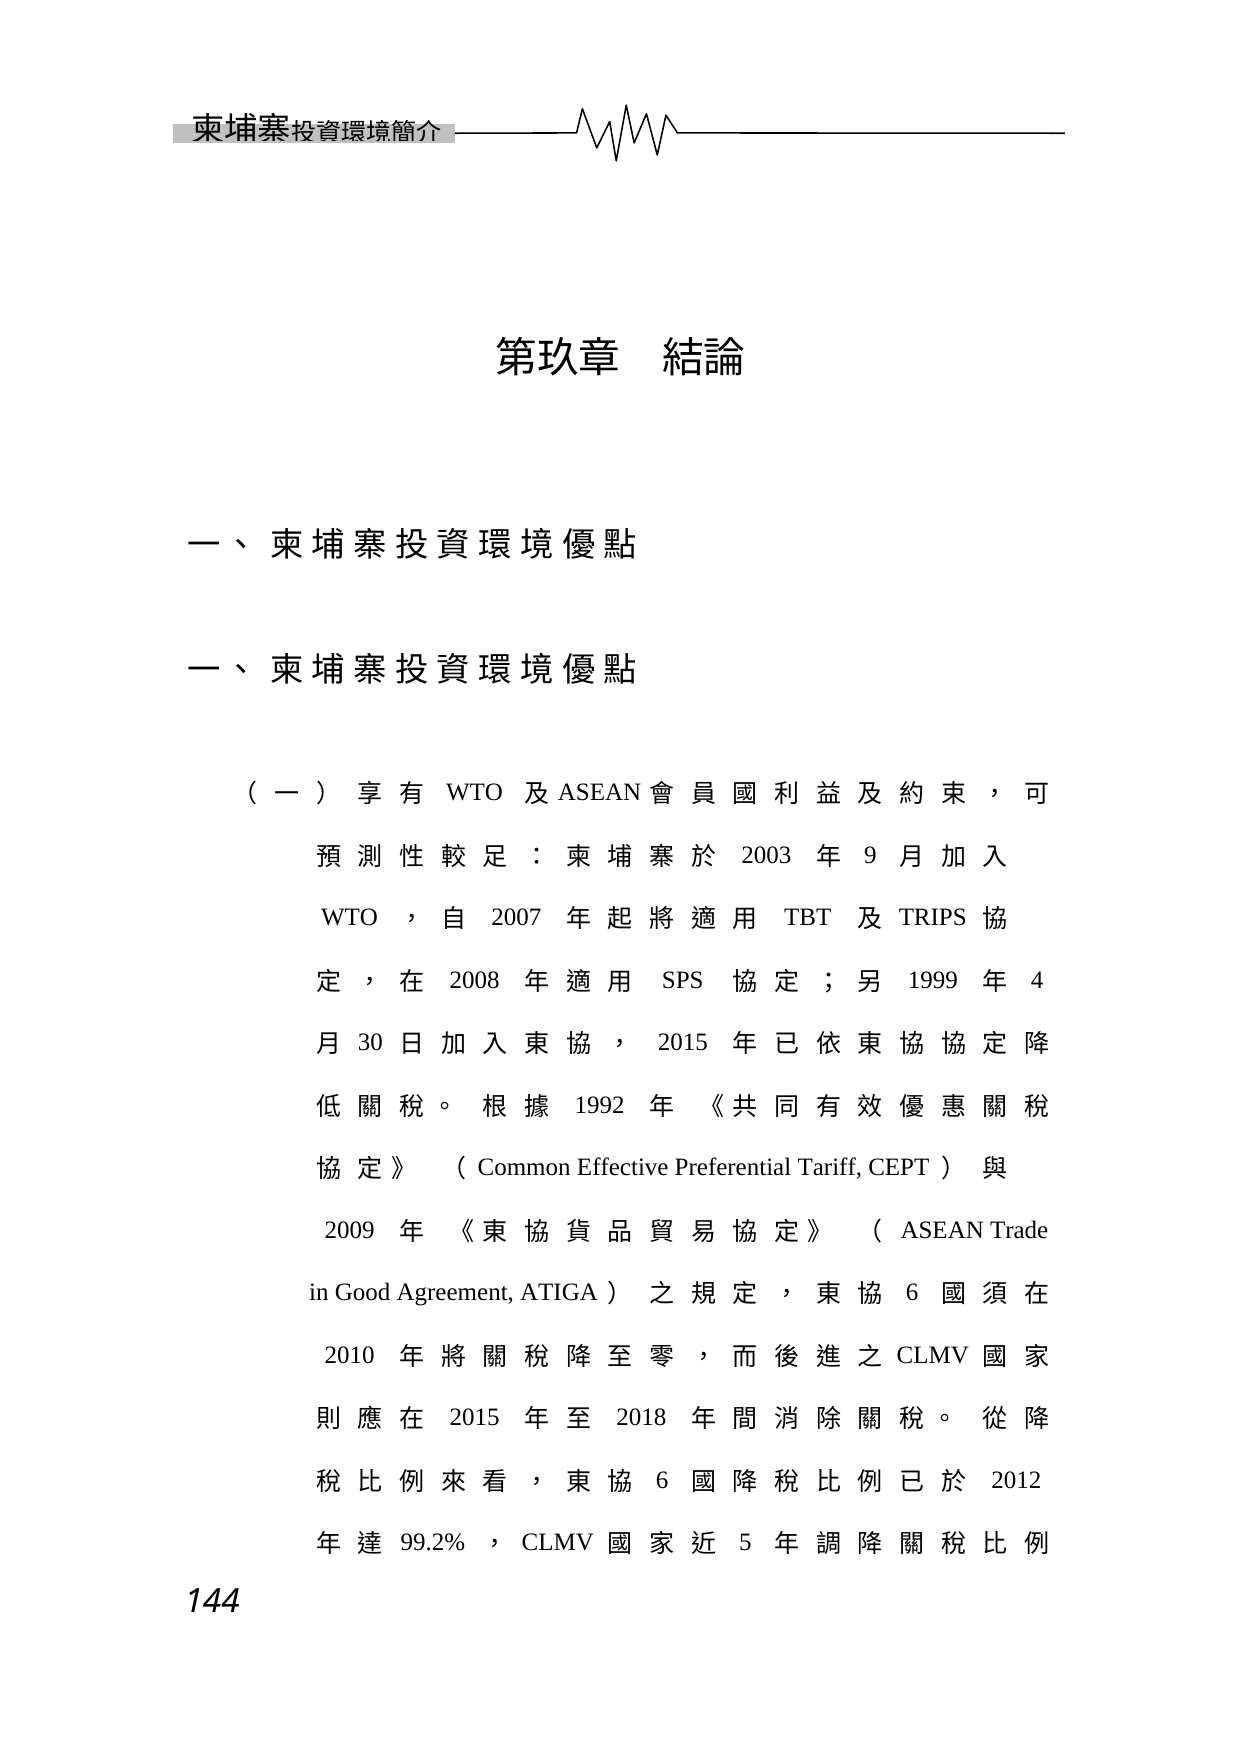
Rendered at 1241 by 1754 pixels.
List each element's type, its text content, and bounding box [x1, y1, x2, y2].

text 一、柬埔寨投資環境優點 [183, 625, 1058, 688]
text 一、柬埔寨投資環境優點 [183, 500, 1058, 563]
text 第玖章 結論 [183, 313, 1058, 375]
text （一）享有WTO及ASEAN會員國利益及約束，可預測性較足：柬埔寨於2003年9月加入WTO，自2007年起將適用TBT及TRIPS協定，在2008年適用SPS協定；另1999年4月30日加入東協，2015年已依東協協定降低關稅。根據1992年《共同有效優惠關稅協定》（Common Effective Preferential Tariff, CEPT）與2009年《東協貨品貿易協定》（ASEAN Trade in Good Agreement, ATIGA）之規定，東協6國須在2010年將關稅降至零，而後進之CLMV國家則應在2015年至2018年間消除關稅。從降稅比例來看，東協6國降稅比例已於2012年達99.2%，CLMV國家近5年調降關稅比例 [207, 750, 1058, 1563]
